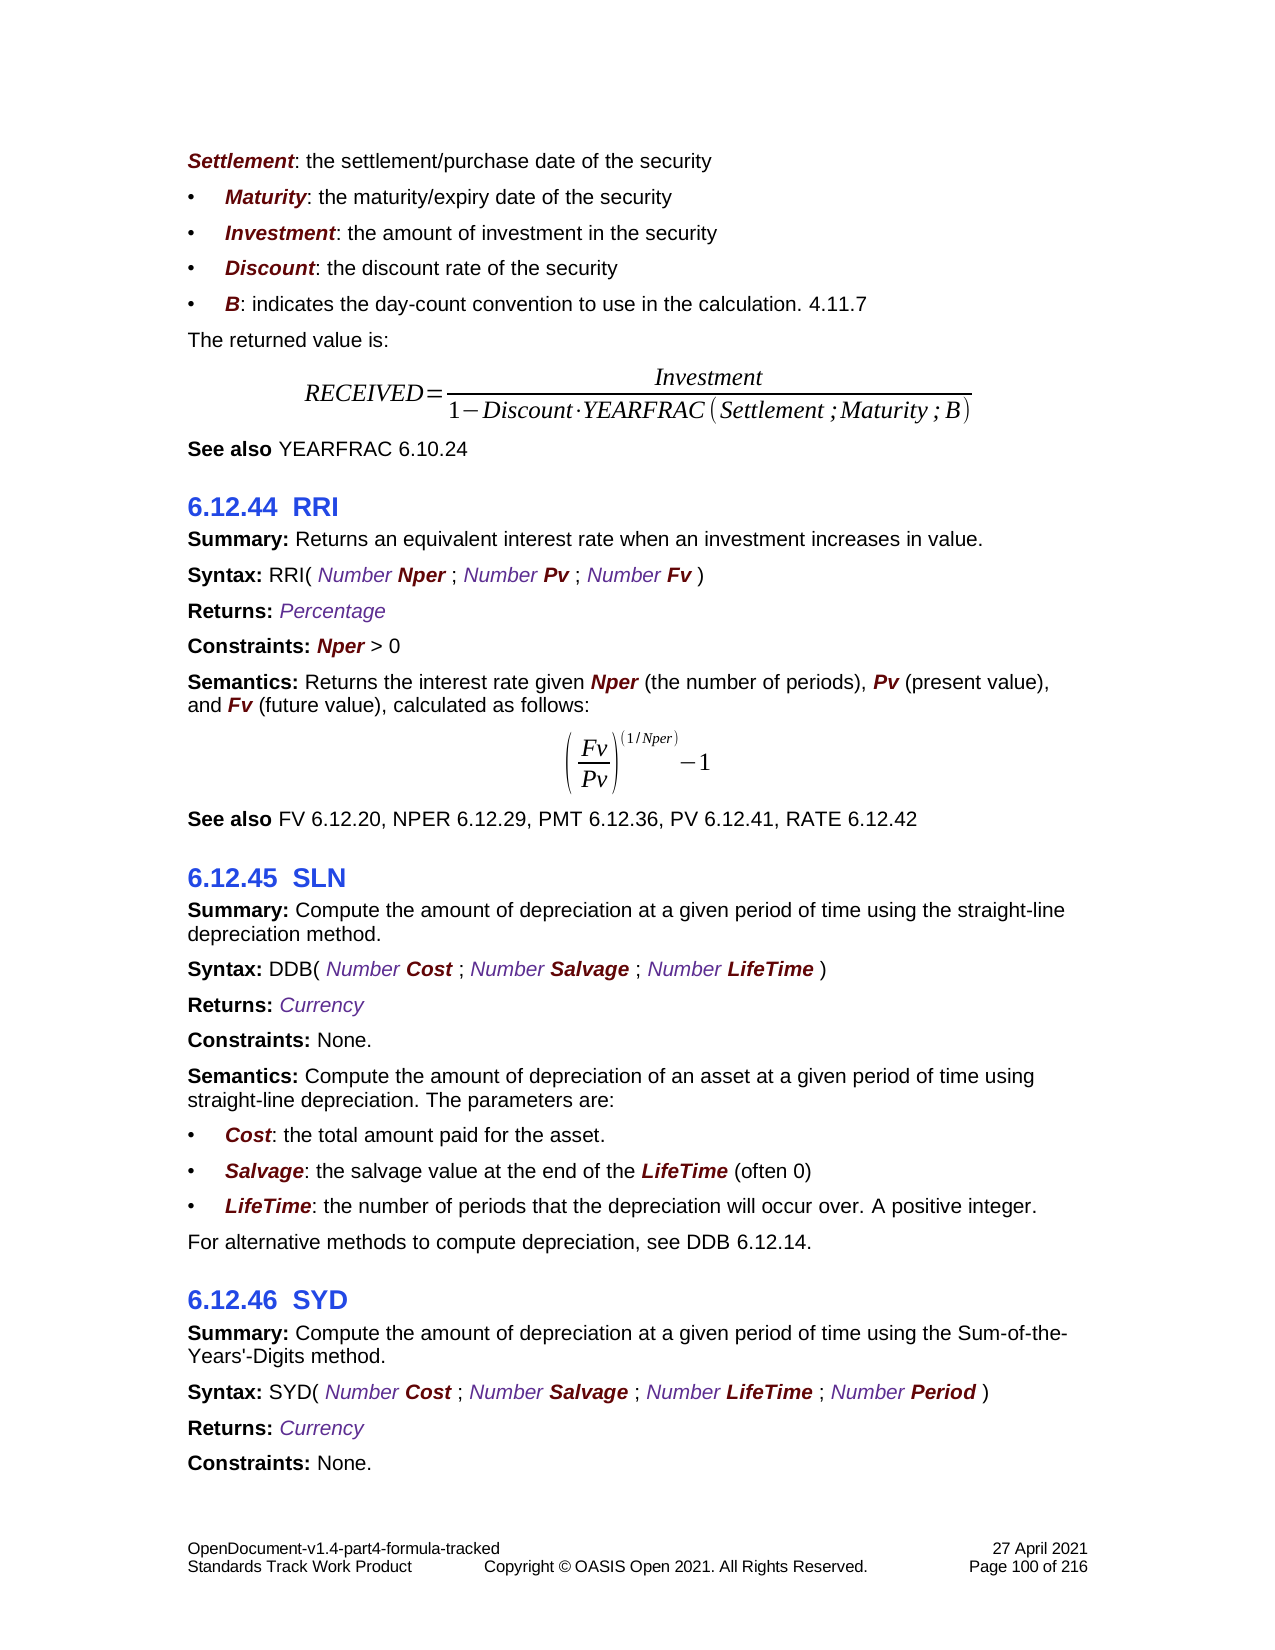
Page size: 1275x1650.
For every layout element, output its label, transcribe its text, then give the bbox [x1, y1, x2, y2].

text Syntax: DDB( Number Cost ; Number Salvage ; Number LifeTime ) [187, 958, 1088, 981]
subtitle RRI [187, 492, 1088, 522]
subtitle SLN [187, 862, 1088, 892]
text Semantics: Compute the amount of depreciation of an asset at a given period of time using straight-line depreciation. The parameters are: [187, 1064, 1088, 1112]
list Investment: the amount of investment in the security [187, 221, 1088, 245]
list Salvage: the salvage value at the end of the LifeTime (often 0) [187, 1159, 1088, 1183]
text Returns: Currency [187, 1416, 1088, 1439]
text Syntax: SYD( Number Cost ; Number Salvage ; Number LifeTime ; Number Period ) [187, 1380, 1088, 1404]
text The returned value is: [187, 328, 1088, 352]
text Settlement: the settlement/purchase date of the security [187, 150, 1088, 173]
list B: indicates the day-count convention to use in the calculation. 4.11.7 [187, 292, 1088, 316]
text Returns: Percentage [187, 599, 1088, 623]
text See also FV 6.12.20, NPER 6.12.29, PMT 6.12.36, PV 6.12.41, RATE 6.12.42 [187, 808, 1088, 831]
text Constraints: None. [187, 1029, 1088, 1052]
list LifeTime: the number of periods that the depreciation will occur over. A positive integer. [187, 1195, 1088, 1218]
subtitle SYD [187, 1285, 1088, 1315]
list Maturity: the maturity/expiry date of the security [187, 186, 1088, 209]
text Syntax: RRI( Number Nper ; Number Pv ; Number Fv ) [187, 563, 1088, 587]
text Returns: Currency [187, 993, 1088, 1017]
text Summary: Returns an equivalent interest rate when an investment increases in value. [187, 528, 1088, 551]
text For alternative methods to compute depreciation, see DDB 6.12.14. [187, 1231, 1088, 1254]
text Semantics: Returns the interest rate given Nper (the number of periods), Pv (present value), and Fv (future value), calculated as follows: [187, 670, 1088, 717]
text Constraints: Nper > 0 [187, 635, 1088, 658]
text See also YEARFRAC 6.10.24 [187, 437, 1088, 461]
list Discount: the discount rate of the security [187, 257, 1088, 280]
text Constraints: None. [187, 1452, 1088, 1475]
text Summary: Compute the amount of depreciation at a given period of time using the straight-line depreciation method. [187, 898, 1088, 946]
list Cost: the total amount paid for the asset. [187, 1124, 1088, 1147]
text Summary: Compute the amount of depreciation at a given period of time using the Sum-of-the-Years'-Digits method. [187, 1321, 1088, 1368]
